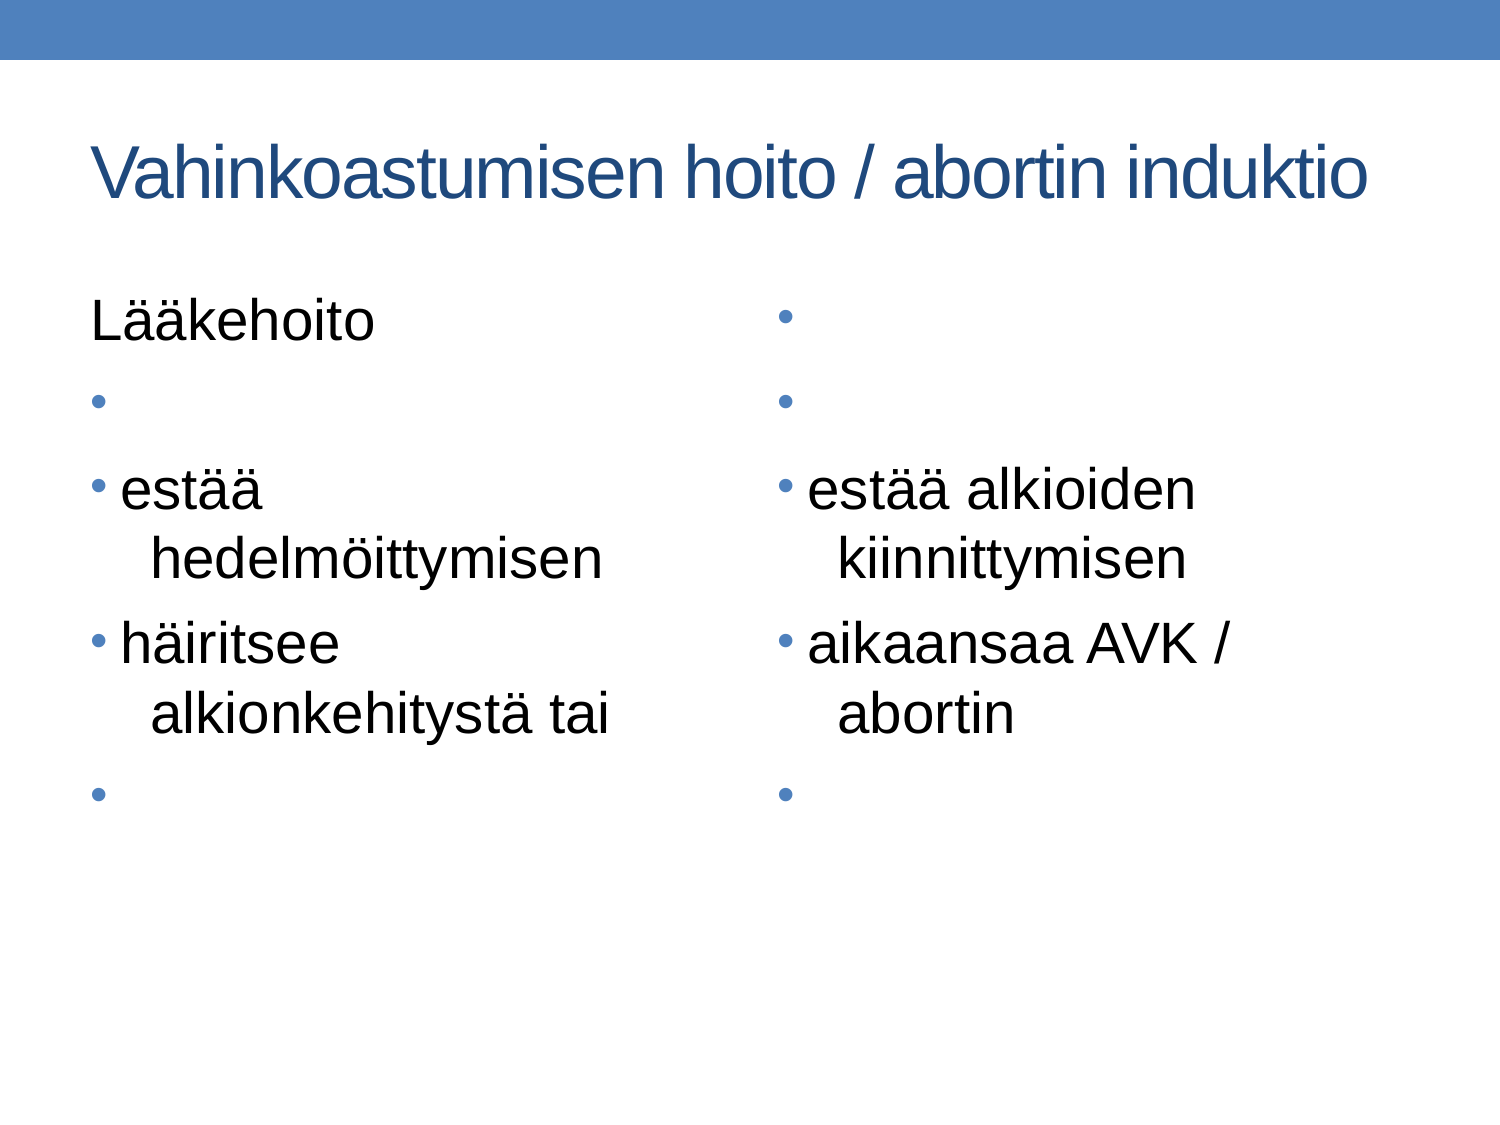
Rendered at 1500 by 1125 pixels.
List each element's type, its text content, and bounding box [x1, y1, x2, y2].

list estää alkioiden kiinnittymisen aikaansaa AVK / abortin [762, 274, 1426, 1049]
list Lääkehoito estää hedelmöittymisen häiritsee alkionkehitystä tai [75, 274, 738, 1049]
title Vahinkoastumisen hoito / abortin induktio [75, 87, 1426, 251]
